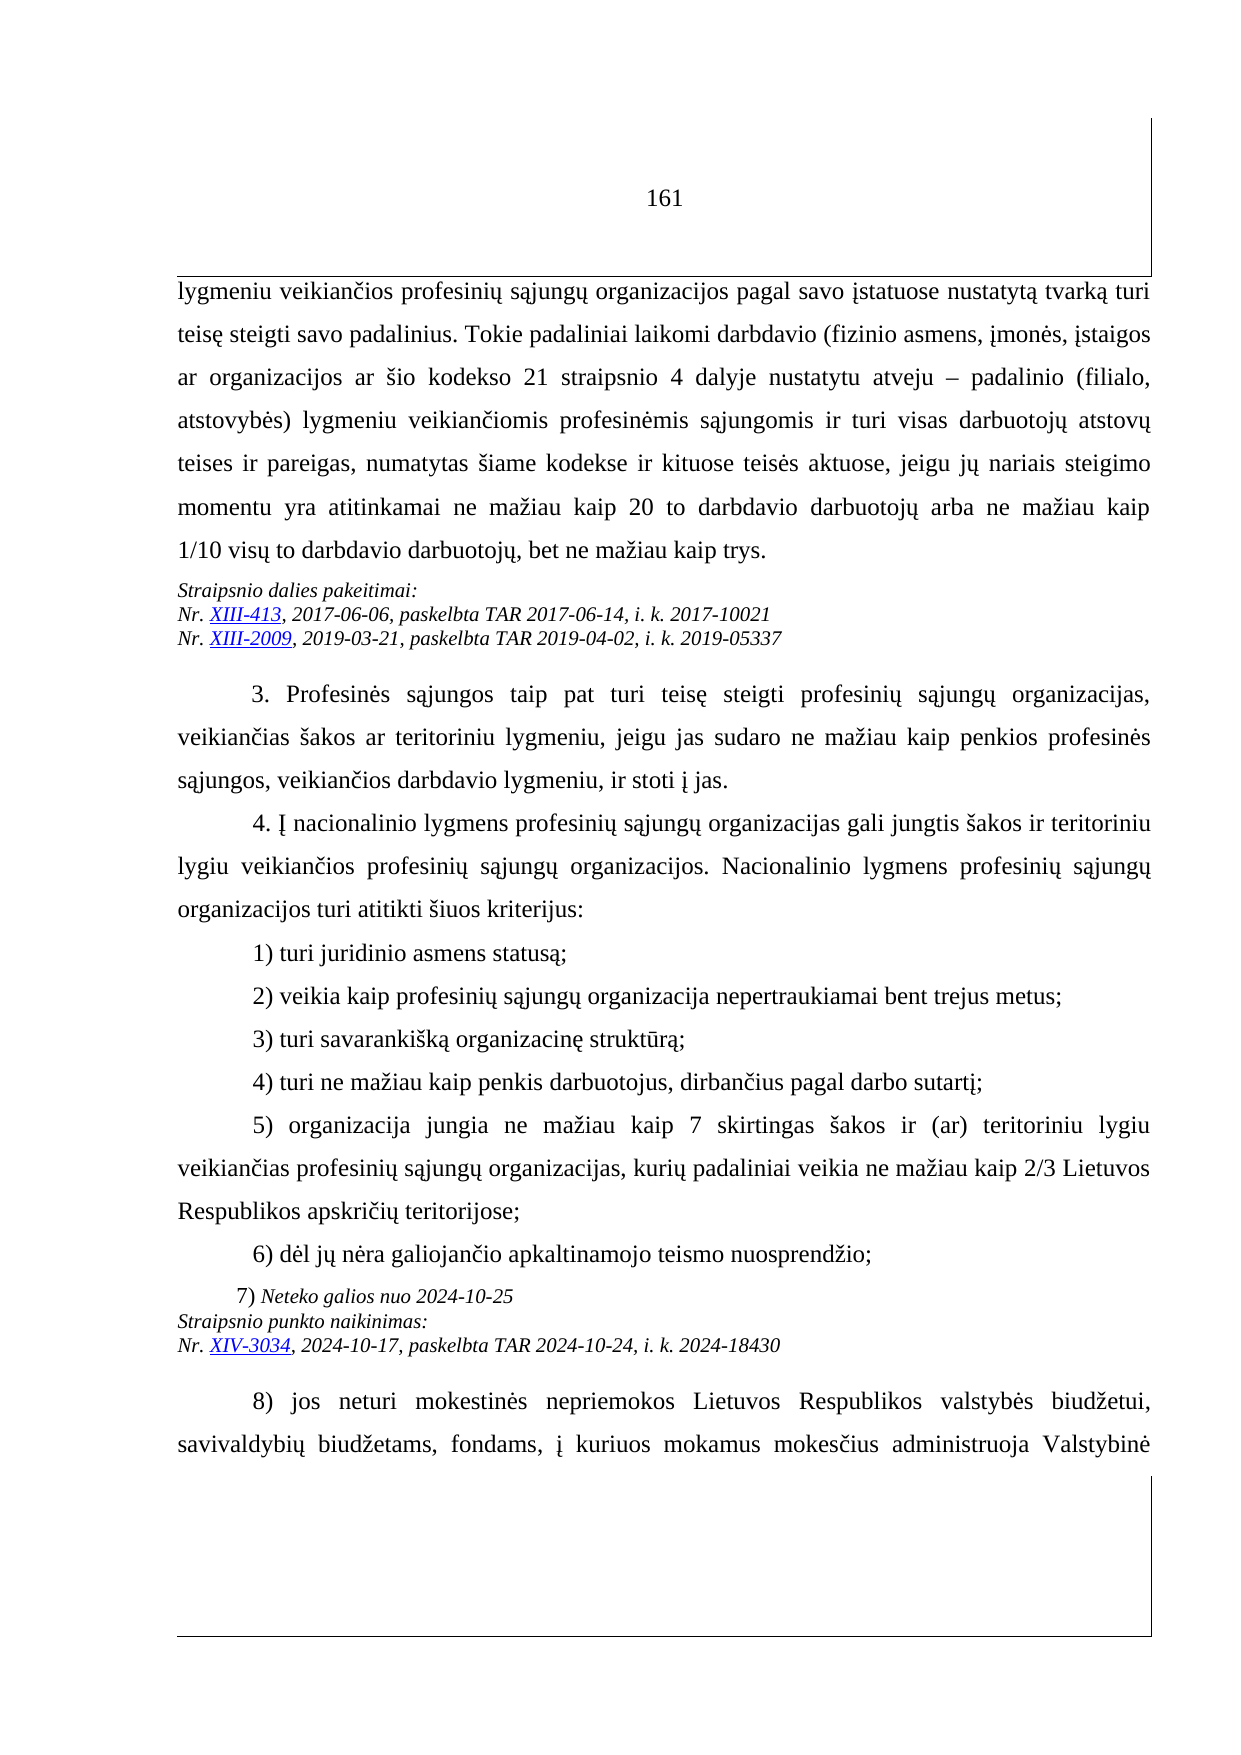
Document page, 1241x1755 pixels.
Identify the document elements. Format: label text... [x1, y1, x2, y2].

text 2) veikia kaip profesinių sąjungų organizacija nepertraukiamai bent trejus metus; [177, 981, 1152, 1009]
text 7) Neteko galios nuo 2024-10-25 [177, 1283, 1152, 1309]
text Nr. XIV-3034, 2024-10-17, paskelbta TAR 2024-10-24, i. k. 2024-18430 [177, 1333, 1152, 1357]
text 4) turi ne mažiau kaip penkis darbuotojus, dirbančius pagal darbo sutartį; [177, 1067, 1152, 1096]
text 5) organizacija jungia ne mažiau kaip 7 skirtingas šakos ir (ar) teritoriniu lygiu veikiančias profesinių sąjungų organizacijas, kurių padaliniai veikia ne mažiau kaip 2/3 Lietuvos Respublikos apskričių teritorijose; [177, 1110, 1152, 1225]
text 3) turi savarankišką organizacinę struktūrą; [177, 1024, 1152, 1053]
text Straipsnio punkto naikinimas: [177, 1309, 1152, 1333]
text Straipsnio dalies pakeitimai: [177, 578, 1152, 602]
text Nr. XIII-2009, 2019-03-21, paskelbta TAR 2019-04-02, i. k. 2019-05337 [177, 626, 1152, 650]
text 1) turi juridinio asmens statusą; [177, 938, 1152, 966]
text Nr. XIII-413, 2017-06-06, paskelbta TAR 2017-06-14, i. k. 2017-10021 [177, 602, 1152, 626]
text 4. Į nacionalinio lygmens profesinių sąjungų organizacijas gali jungtis šakos ir teritoriniu lygiu veikiančios profesinių sąjungų organizacijos. Nacionalinio lygmens profesinių sąjungų organizacijos turi atitikti šiuos kriterijus: [177, 808, 1152, 923]
text 8) jos neturi mokestinės nepriemokos Lietuvos Respublikos valstybės biudžetui, savivaldybių biudžetams, fondams, į kuriuos mokamus mokesčius administruoja Valstybinė [177, 1386, 1152, 1458]
text lygmeniu veikiančios profesinių sąjungų organizacijos pagal savo įstatuose nustatytą tvarką turi teisę steigti savo padalinius. Tokie padaliniai laikomi darbdavio (fizinio asmens, įmonės, įstaigos ar organizacijos ar šio kodekso 21 straipsnio 4 dalyje nustatytu atveju – padalinio (filialo, atstovybės) lygmeniu veikiančiomis profesinėmis sąjungomis ir turi visas darbuotojų atstovų teises ir pareigas, numatytas šiame kodekse ir kituose teisės aktuose, jeigu jų nariais steigimo momentu yra atitinkamai ne mažiau kaip 20 to darbdavio darbuotojų arba ne mažiau kaip 1/10 visų to darbdavio darbuotojų, bet ne mažiau kaip trys. [177, 276, 1152, 563]
text 3. Profesinės sąjungos taip pat turi teisę steigti profesinių sąjungų organizacijas, veikiančias šakos ar teritoriniu lygmeniu, jeigu jas sudaro ne mažiau kaip penkios profesinės sąjungos, veikiančios darbdavio lygmeniu, ir stoti į jas. [177, 679, 1152, 794]
text 6) dėl jų nėra galiojančio apkaltinamojo teismo nuosprendžio; [177, 1239, 1152, 1268]
